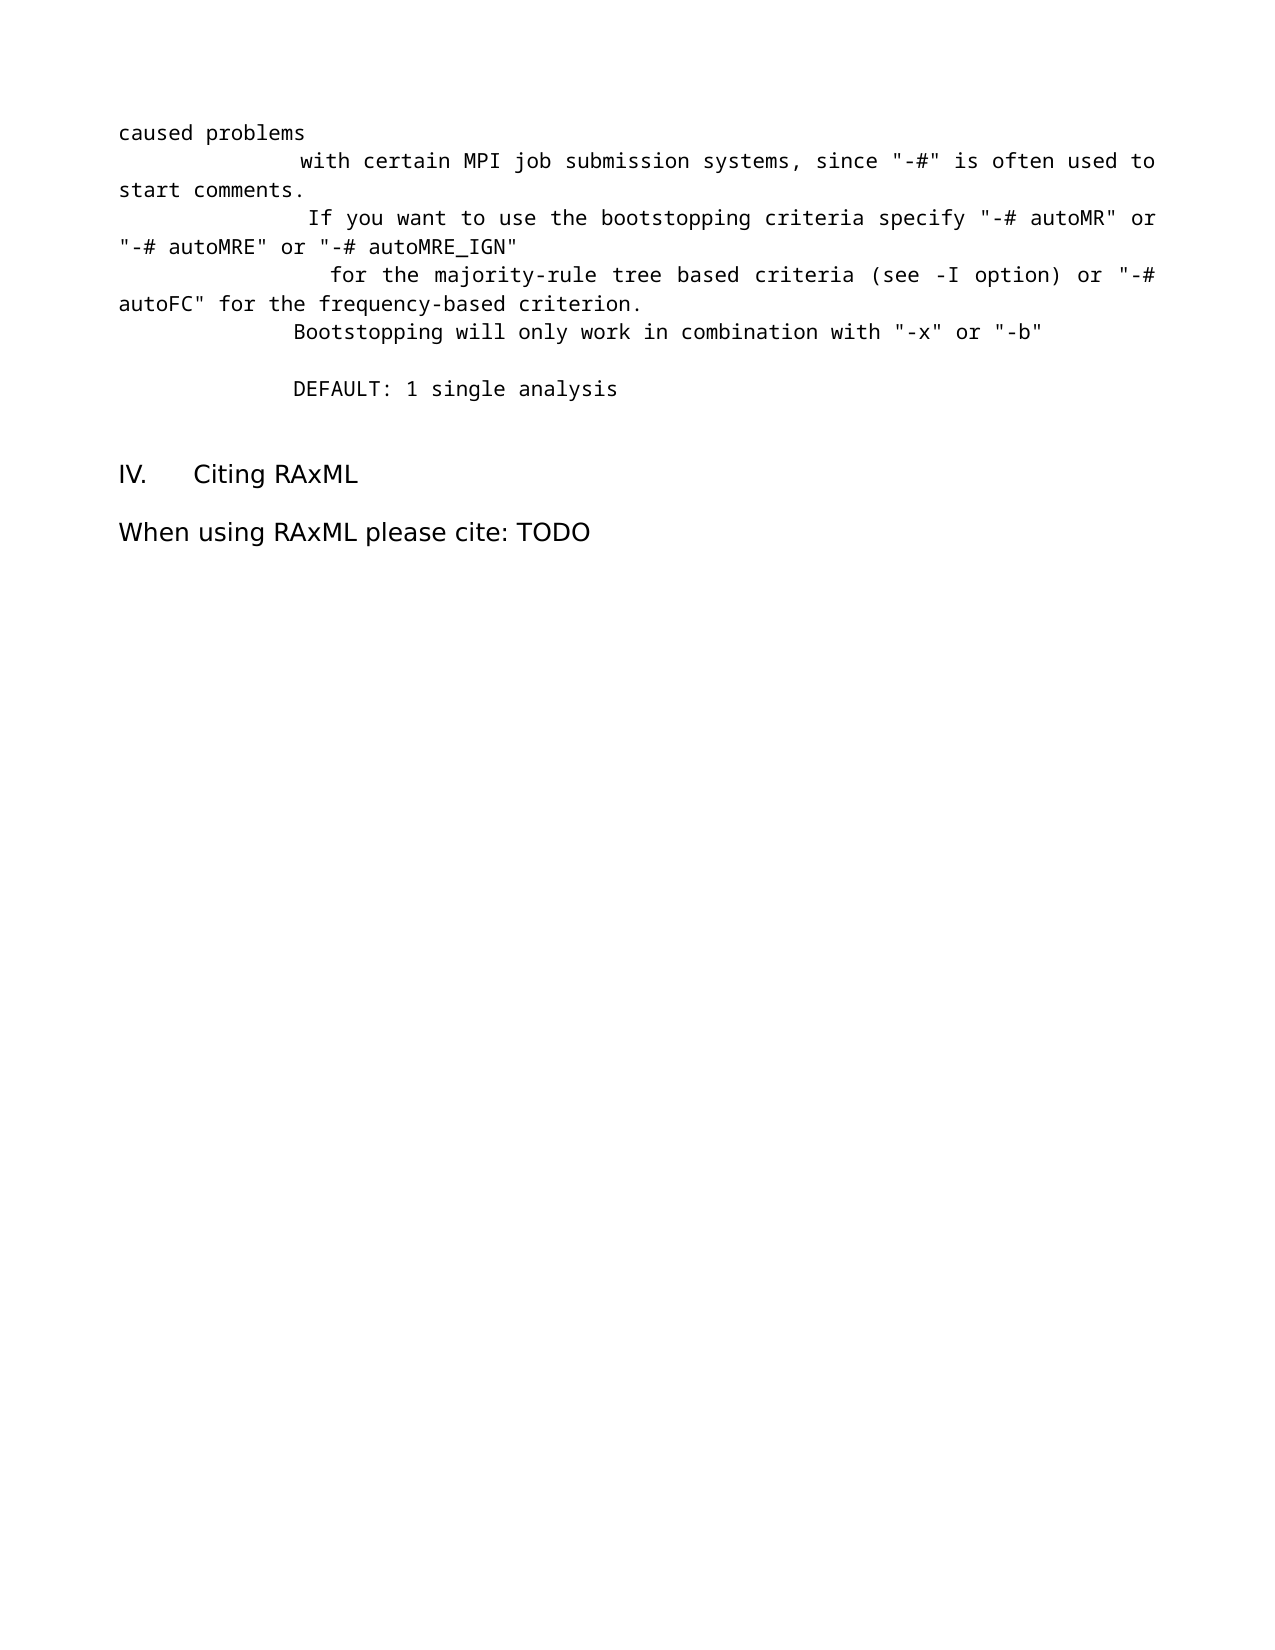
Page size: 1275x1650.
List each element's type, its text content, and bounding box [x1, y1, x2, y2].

text If you want to use the bootstopping criteria specify "-# autoMR" or "-# autoMRE" or "-# autoMRE_IGN" [118, 203, 1157, 260]
text DEFAULT: 1 single analysis [118, 374, 1157, 402]
text Bootstopping will only work in combination with "-x" or "-b" [118, 317, 1157, 346]
text When using RAxML please cite: TODO [118, 518, 1157, 548]
text for the majority-rule tree based criteria (see -I option) or "-# autoFC" for the frequency-based criterion. [118, 260, 1157, 317]
text with certain MPI job submission systems, since "-#" is often used to start comments. [118, 147, 1157, 203]
list Citing RAxML [118, 460, 1157, 489]
text caused problems [118, 118, 1157, 147]
